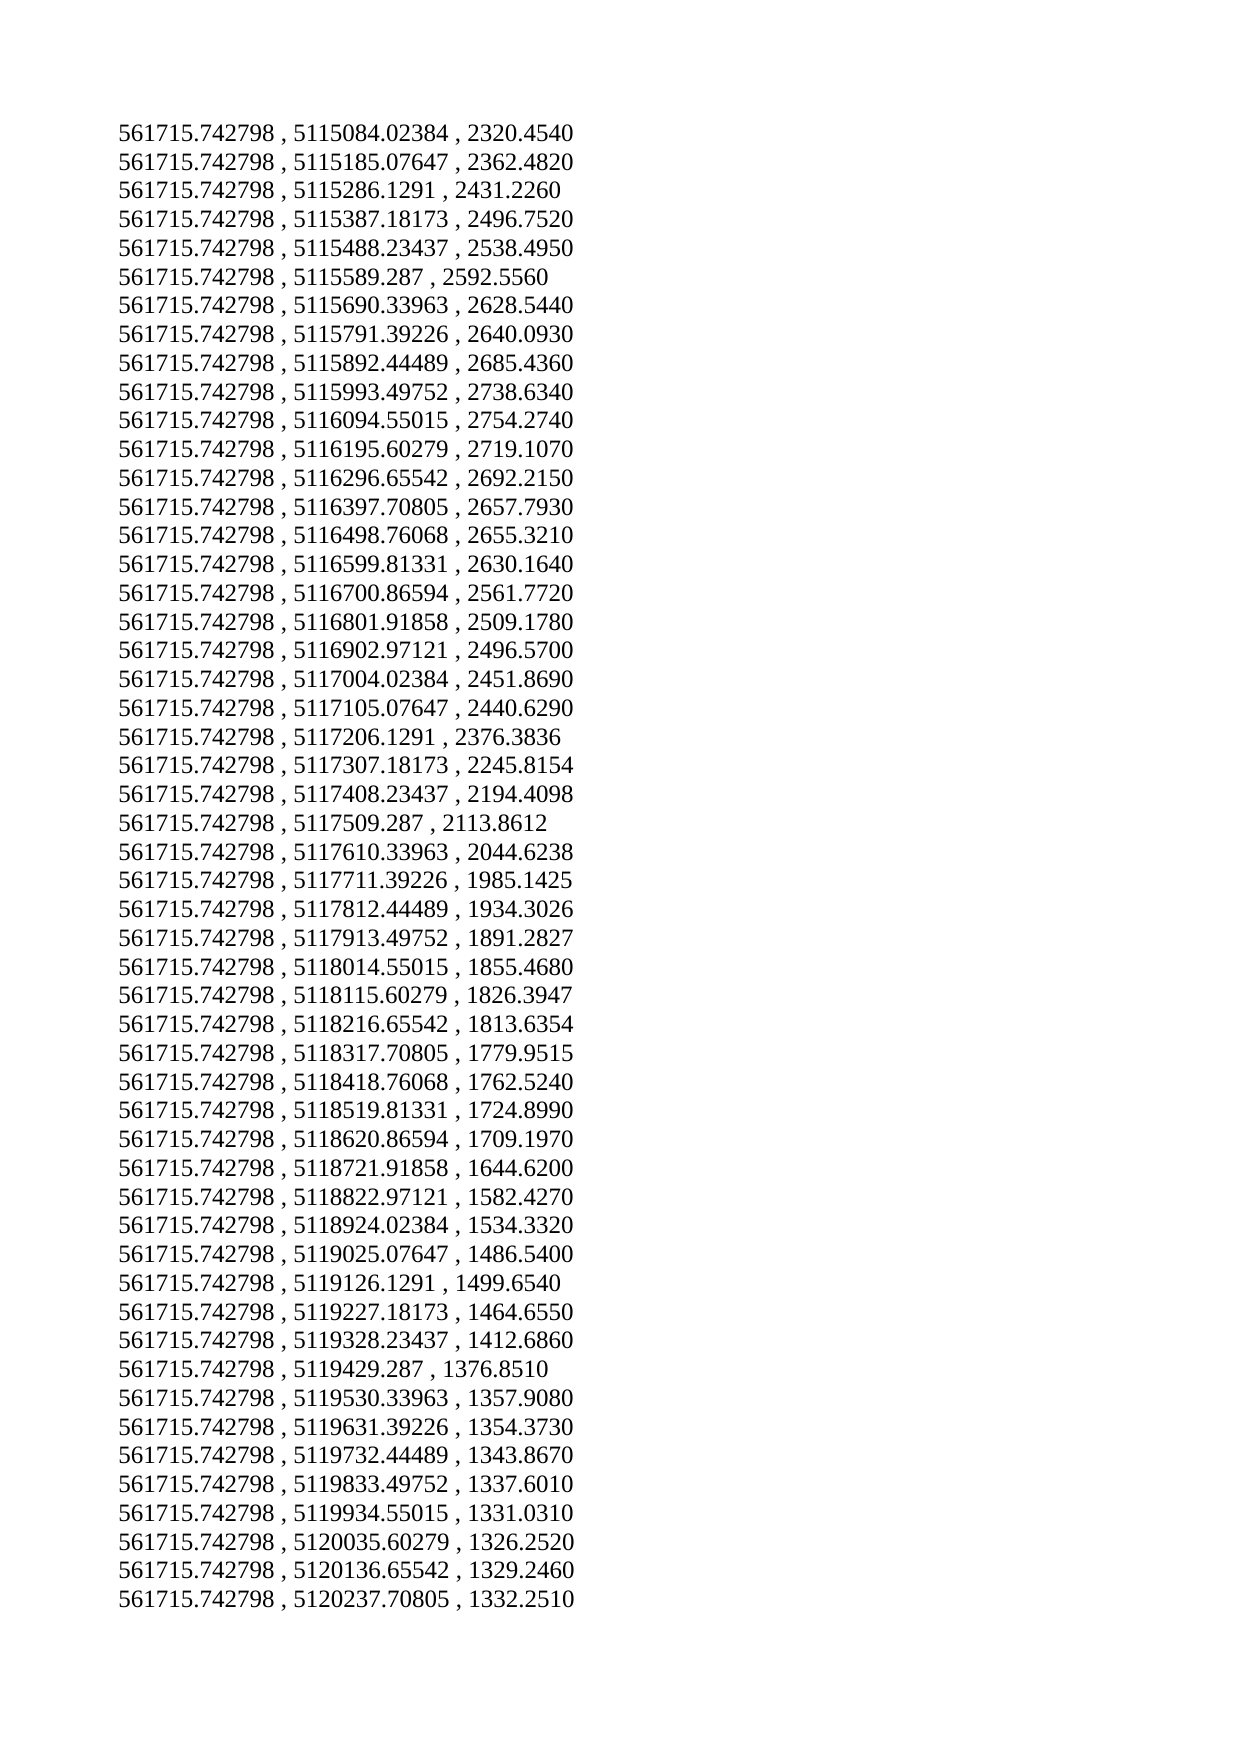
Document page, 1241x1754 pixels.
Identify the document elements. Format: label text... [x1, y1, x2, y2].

text 561715.742798 , 5119631.39226 , 1354.3730 [118, 1412, 1122, 1441]
text 561715.742798 , 5120136.65542 , 1329.2460 [118, 1556, 1122, 1584]
text 561715.742798 , 5117711.39226 , 1985.1425 [118, 866, 1122, 894]
text 561715.742798 , 5120237.70805 , 1332.2510 [118, 1584, 1122, 1613]
text 561715.742798 , 5116296.65542 , 2692.2150 [118, 463, 1122, 492]
text 561715.742798 , 5116397.70805 , 2657.7930 [118, 492, 1122, 521]
text 561715.742798 , 5116599.81331 , 2630.1640 [118, 549, 1122, 578]
text 561715.742798 , 5119833.49752 , 1337.6010 [118, 1469, 1122, 1498]
text 561715.742798 , 5115084.02384 , 2320.4540 [118, 118, 1122, 147]
text 561715.742798 , 5119025.07647 , 1486.5400 [118, 1239, 1122, 1268]
text 561715.742798 , 5117105.07647 , 2440.6290 [118, 693, 1122, 722]
text 561715.742798 , 5119328.23437 , 1412.6860 [118, 1326, 1122, 1354]
text 561715.742798 , 5116902.97121 , 2496.5700 [118, 636, 1122, 664]
text 561715.742798 , 5117610.33963 , 2044.6238 [118, 837, 1122, 866]
text 561715.742798 , 5116498.76068 , 2655.3210 [118, 521, 1122, 549]
text 561715.742798 , 5119732.44489 , 1343.8670 [118, 1441, 1122, 1469]
text 561715.742798 , 5118519.81331 , 1724.8990 [118, 1096, 1122, 1124]
text 561715.742798 , 5118216.65542 , 1813.6354 [118, 1009, 1122, 1038]
text 561715.742798 , 5117307.18173 , 2245.8154 [118, 751, 1122, 779]
text 561715.742798 , 5115791.39226 , 2640.0930 [118, 319, 1122, 348]
text 561715.742798 , 5118014.55015 , 1855.4680 [118, 952, 1122, 981]
text 561715.742798 , 5118317.70805 , 1779.9515 [118, 1038, 1122, 1067]
text 561715.742798 , 5115185.07647 , 2362.4820 [118, 147, 1122, 176]
text 561715.742798 , 5117812.44489 , 1934.3026 [118, 894, 1122, 923]
text 561715.742798 , 5116094.55015 , 2754.2740 [118, 406, 1122, 434]
text 561715.742798 , 5117913.49752 , 1891.2827 [118, 923, 1122, 952]
text 561715.742798 , 5115690.33963 , 2628.5440 [118, 291, 1122, 319]
text 561715.742798 , 5115892.44489 , 2685.4360 [118, 348, 1122, 377]
text 561715.742798 , 5118924.02384 , 1534.3320 [118, 1211, 1122, 1239]
text 561715.742798 , 5119126.1291 , 1499.6540 [118, 1268, 1122, 1297]
text 561715.742798 , 5117206.1291 , 2376.3836 [118, 722, 1122, 751]
text 561715.742798 , 5115993.49752 , 2738.6340 [118, 377, 1122, 406]
text 561715.742798 , 5118822.97121 , 1582.4270 [118, 1182, 1122, 1211]
text 561715.742798 , 5116700.86594 , 2561.7720 [118, 578, 1122, 607]
text 561715.742798 , 5116801.91858 , 2509.1780 [118, 607, 1122, 636]
text 561715.742798 , 5119530.33963 , 1357.9080 [118, 1383, 1122, 1412]
text 561715.742798 , 5117004.02384 , 2451.8690 [118, 664, 1122, 693]
text 561715.742798 , 5117509.287 , 2113.8612 [118, 808, 1122, 837]
text 561715.742798 , 5118721.91858 , 1644.6200 [118, 1153, 1122, 1182]
text 561715.742798 , 5117408.23437 , 2194.4098 [118, 779, 1122, 808]
text 561715.742798 , 5119934.55015 , 1331.0310 [118, 1498, 1122, 1527]
text 561715.742798 , 5115589.287 , 2592.5560 [118, 262, 1122, 291]
text 561715.742798 , 5119429.287 , 1376.8510 [118, 1354, 1122, 1383]
text 561715.742798 , 5118620.86594 , 1709.1970 [118, 1124, 1122, 1153]
text 561715.742798 , 5118418.76068 , 1762.5240 [118, 1067, 1122, 1096]
text 561715.742798 , 5120035.60279 , 1326.2520 [118, 1527, 1122, 1556]
text 561715.742798 , 5115488.23437 , 2538.4950 [118, 233, 1122, 262]
text 561715.742798 , 5115387.18173 , 2496.7520 [118, 204, 1122, 233]
text 561715.742798 , 5115286.1291 , 2431.2260 [118, 176, 1122, 204]
text 561715.742798 , 5116195.60279 , 2719.1070 [118, 434, 1122, 463]
text 561715.742798 , 5119227.18173 , 1464.6550 [118, 1297, 1122, 1326]
text 561715.742798 , 5118115.60279 , 1826.3947 [118, 981, 1122, 1009]
